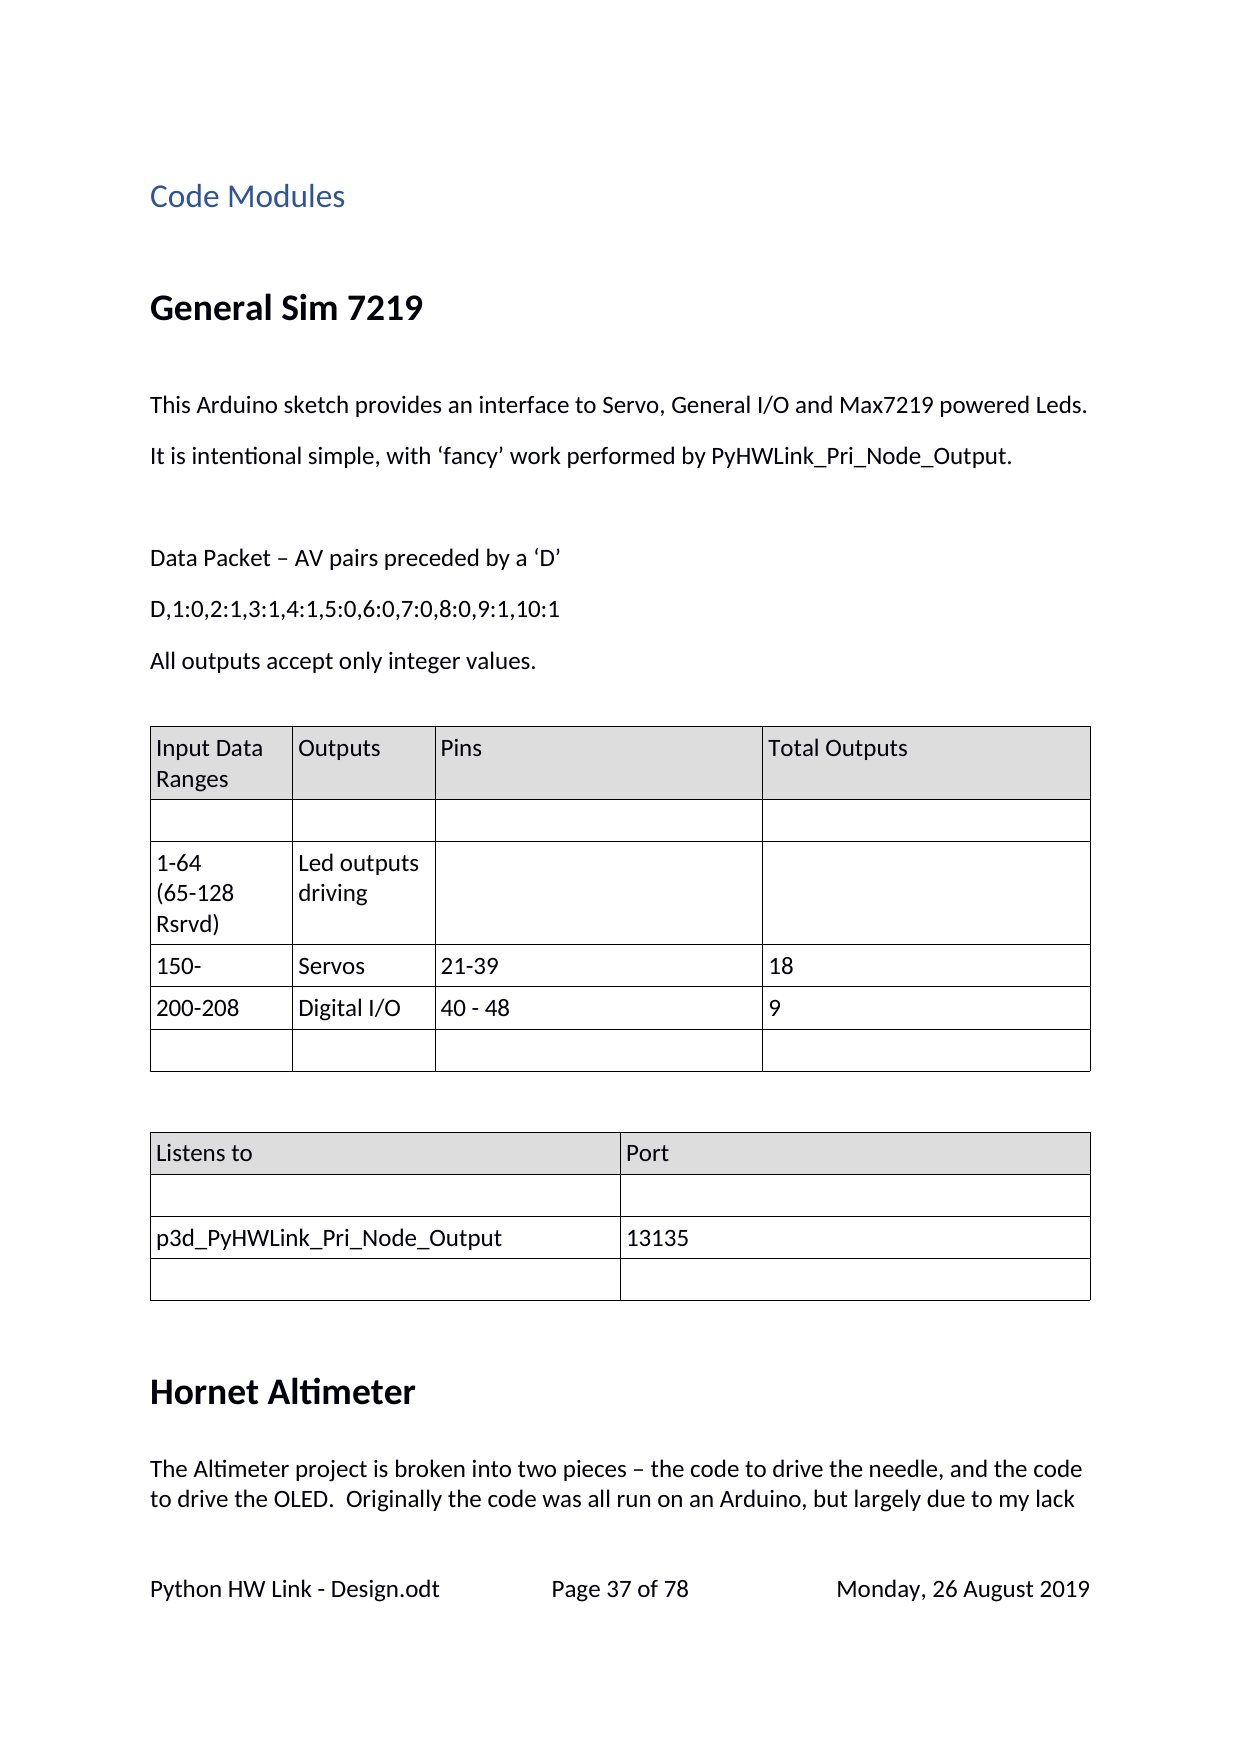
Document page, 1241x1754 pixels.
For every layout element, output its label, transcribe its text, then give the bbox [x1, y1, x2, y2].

table_header Port [621, 1133, 1090, 1174]
table_cell p3d_PyHWLink_Pri_Node_Output [151, 1217, 620, 1258]
table_header Input Data Ranges [151, 727, 292, 799]
text It is intentional simple, with ‘fancy’ work performed by PyHWLink_Pri_Node_Output. [150, 440, 1090, 471]
subtitle Hornet Altimeter [150, 1368, 1090, 1414]
table_cell [763, 800, 1090, 841]
table_header Listens to [151, 1133, 620, 1174]
text All outputs accept only integer values. [150, 645, 1090, 675]
table_cell [293, 1030, 435, 1071]
table_cell 13135 [621, 1217, 1090, 1258]
table_cell 18 [763, 945, 1090, 986]
table_cell Digital I/O [293, 987, 435, 1028]
table_cell [621, 1259, 1090, 1300]
table_cell [763, 842, 1090, 944]
text This Arduino sketch provides an interface to Servo, General I/O and Max7219 powered Leds. [150, 389, 1090, 419]
table_cell [151, 1175, 620, 1216]
text D,1:0,2:1,3:1,4:1,5:0,6:0,7:0,8:0,9:1,10:1 [150, 594, 1090, 624]
table_header Pins [436, 727, 762, 799]
table_cell 200-208 [151, 987, 292, 1028]
table_cell 21-39 [436, 945, 762, 986]
table_cell [151, 1259, 620, 1300]
table_cell [151, 1030, 292, 1071]
text The Altimeter project is broken into two pieces – the code to drive the needle, and the code to drive the OLED. Originally the code was all run on an Arduino, but largely due to my lack [150, 1453, 1090, 1514]
text Data Packet – AV pairs preceded by a ‘D’ [150, 542, 1090, 573]
subtitle Code Modules [150, 175, 1090, 216]
table_cell Led outputs driving [293, 842, 435, 944]
table_cell [436, 800, 762, 841]
subtitle General Sim 7219 [150, 284, 1090, 329]
table_cell 1-64 (65-128 Rsrvd) [151, 842, 292, 944]
table_cell [436, 1030, 762, 1071]
table_cell [293, 800, 435, 841]
table_cell 150- [151, 945, 292, 986]
table_cell 9 [763, 987, 1090, 1028]
table_header Total Outputs [763, 727, 1090, 799]
table_cell Servos [293, 945, 435, 986]
table_cell 40 - 48 [436, 987, 762, 1028]
table_cell [621, 1175, 1090, 1216]
table_cell [436, 842, 762, 944]
table_header Outputs [293, 727, 435, 799]
table_cell [763, 1030, 1090, 1071]
table_cell [151, 800, 292, 841]
